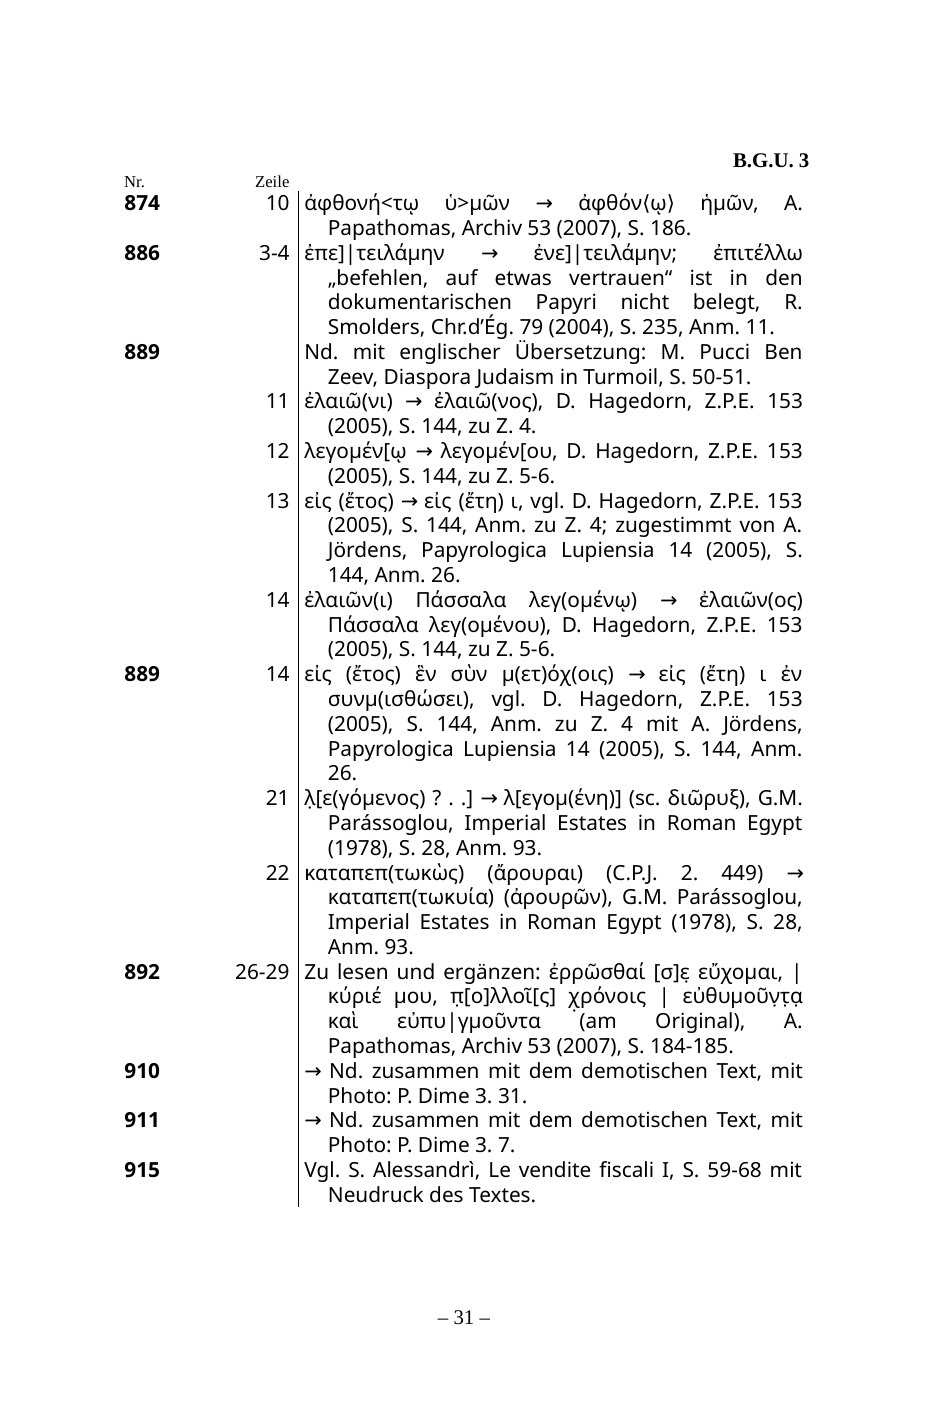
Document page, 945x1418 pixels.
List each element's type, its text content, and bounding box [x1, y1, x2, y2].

table_cell ἐπε]|τειλάμην → ἐνε]|τειλάμην; ἐπιτέλλω „befehlen, auf etwas vertrauen“ ist in den dokumentarischen Papyri nicht belegt, R. Smolders, Chr.d’Ég. 79 (2004), S. 235, Anm. 11. [299, 240, 809, 339]
table_cell 889 [118, 340, 298, 389]
table_cell εἰς (ἔτος) ἓν σὺν μ(ετ)όχ(οις) → εἰς (ἔτη) ι ἐν συνμ(ισθώσει), vgl. D. Hagedorn, Z.P.E. 153 (2005), S. 144, Anm. zu Z. 4 mit A. Jördens, Papyrologica Lupiensia 14 (2005), S. 144, Anm. 26. [299, 662, 809, 786]
table_cell 14 [118, 588, 298, 662]
table_cell 892 [118, 959, 207, 1058]
table_cell → Nd. zusammen mit dem demotischen Text, mit Photo: P. Dime 3. 7. [299, 1108, 809, 1158]
table_cell λ̣[ε(γόμενος) ? . .] → λ[εγομ(ένη)] (sc. διῶρυξ), G.M. Parássoglou, Imperial Estates in Roman Egypt (1978), S. 28, Anm. 93. [299, 786, 809, 860]
table_cell 3-4 [207, 240, 298, 339]
table_cell καταπεπ(τωκὼς) (ἄρουραι) (C.P.J. 2. 449) → καταπεπ(τωκυία) (ἀρουρῶν), G.M. Parássoglou, Imperial Estates in Roman Egypt (1978), S. 28, Anm. 93. [299, 860, 809, 959]
table_cell 11 [118, 389, 298, 439]
table_cell 26-29 [207, 959, 298, 1058]
table_cell ἐλαιῶν(ι) Πάσσαλα λεγ(ομένῳ) → ἐλαιῶν(ος) Πάσσαλα λεγ(ομένου), D. Hagedorn, Z.P.E. 153 (2005), S. 144, zu Z. 5-6. [299, 588, 809, 662]
table_cell 910 [118, 1059, 298, 1108]
table_cell 13 [118, 488, 298, 587]
table_cell 874 [118, 191, 207, 240]
table_cell λεγομέν[ῳ → λεγομέν[ου, D. Hagedorn, Z.P.E. 153 (2005), S. 144, zu Z. 5-6. [299, 439, 809, 488]
table_cell εἰς (ἔτος) → εἰς (ἔτη) ι, vgl. D. Hagedorn, Z.P.E. 153 (2005), S. 144, Anm. zu Z. 4; zugestimmt von A. Jördens, Papyrologica Lupiensia 14 (2005), S. 144, Anm. 26. [299, 488, 809, 587]
table_cell ἀφθονή<τῳ ὑ>μῶν → ἀφθόν⟨ῳ⟩ ἡμῶν, A. Papathomas, Archiv 53 (2007), S. 186. [299, 191, 809, 240]
table_cell 12 [118, 439, 298, 488]
table_cell 915 [118, 1158, 298, 1207]
table_cell 886 [118, 240, 207, 339]
table_cell Vgl. S. Alessandrì, Le vendite fiscali I, S. 59-68 mit Neudruck des Textes. [299, 1158, 809, 1207]
table_cell 889 [118, 662, 207, 786]
table_cell 10 [207, 191, 298, 240]
table_cell → Nd. zusammen mit dem demotischen Text, mit Photo: P. Dime 3. 31. [299, 1059, 809, 1108]
table_cell 21 [118, 786, 298, 860]
table_cell Zu lesen und ergänzen: ἐρρῶσθαί [σ]ε̣ εὔχομαι, | κύριέ μου, π̣[ο]λλοῖ[ς] χ̣ρόνοις | εὐθυμοῦν̣τ̣α̣ καὶ εὐπυ|γμοῦντα (am Original), A. Papathomas, Archiv 53 (2007), S. 184-185. [299, 959, 809, 1058]
table_cell 911 [118, 1108, 298, 1158]
table_cell Nd. mit englischer Übersetzung: M. Pucci Ben Zeev, Diaspora Judaism in Turmoil, S. 50-51. [299, 340, 809, 389]
table_cell ἐλαιῶ(νι) → ἐλαιῶ(νος), D. Hagedorn, Z.P.E. 153 (2005), S. 144, zu Z. 4. [299, 389, 809, 439]
table_cell 22 [118, 860, 298, 959]
table_cell 14 [207, 662, 298, 786]
